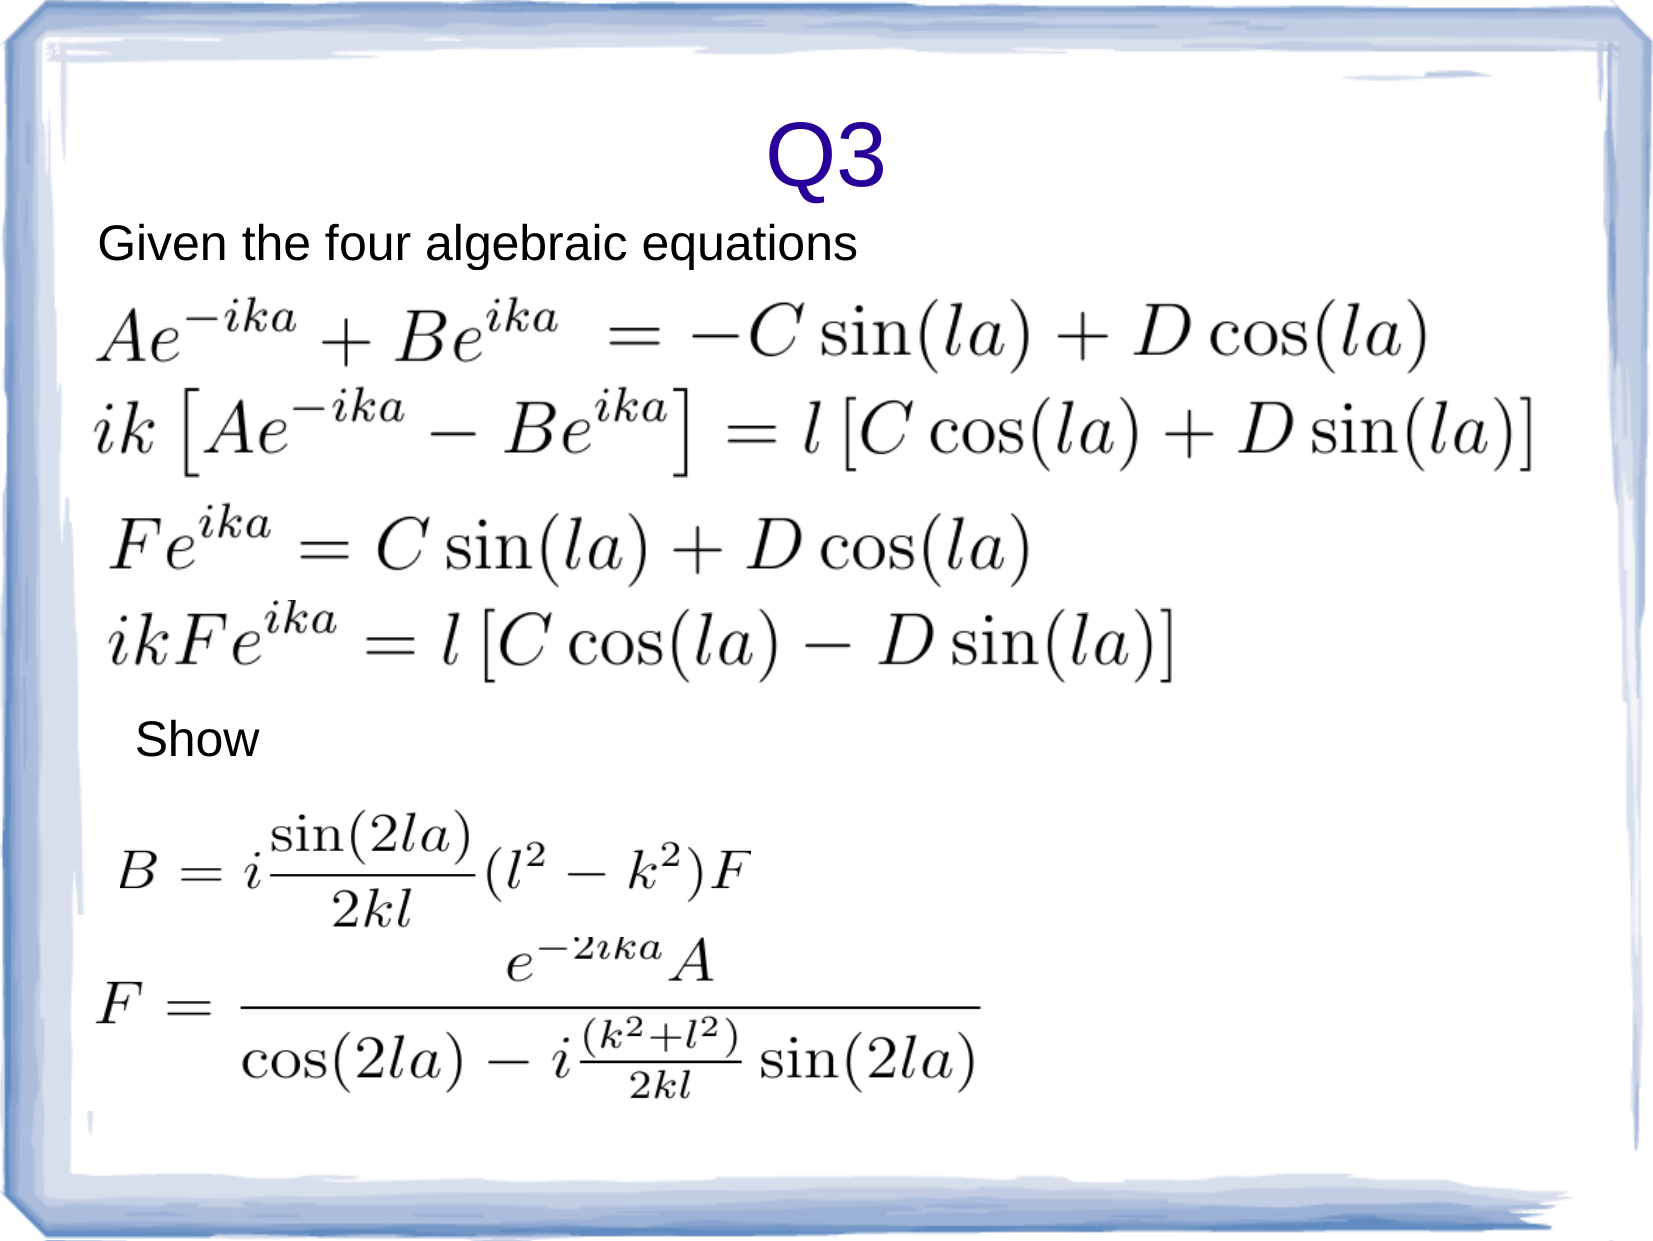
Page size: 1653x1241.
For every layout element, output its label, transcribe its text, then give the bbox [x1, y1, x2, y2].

text_box Show [120, 704, 466, 776]
picture [0, 0, 1653, 1241]
text_box Given the four algebraic equations [82, 208, 893, 330]
title Q3 [82, 49, 1571, 257]
